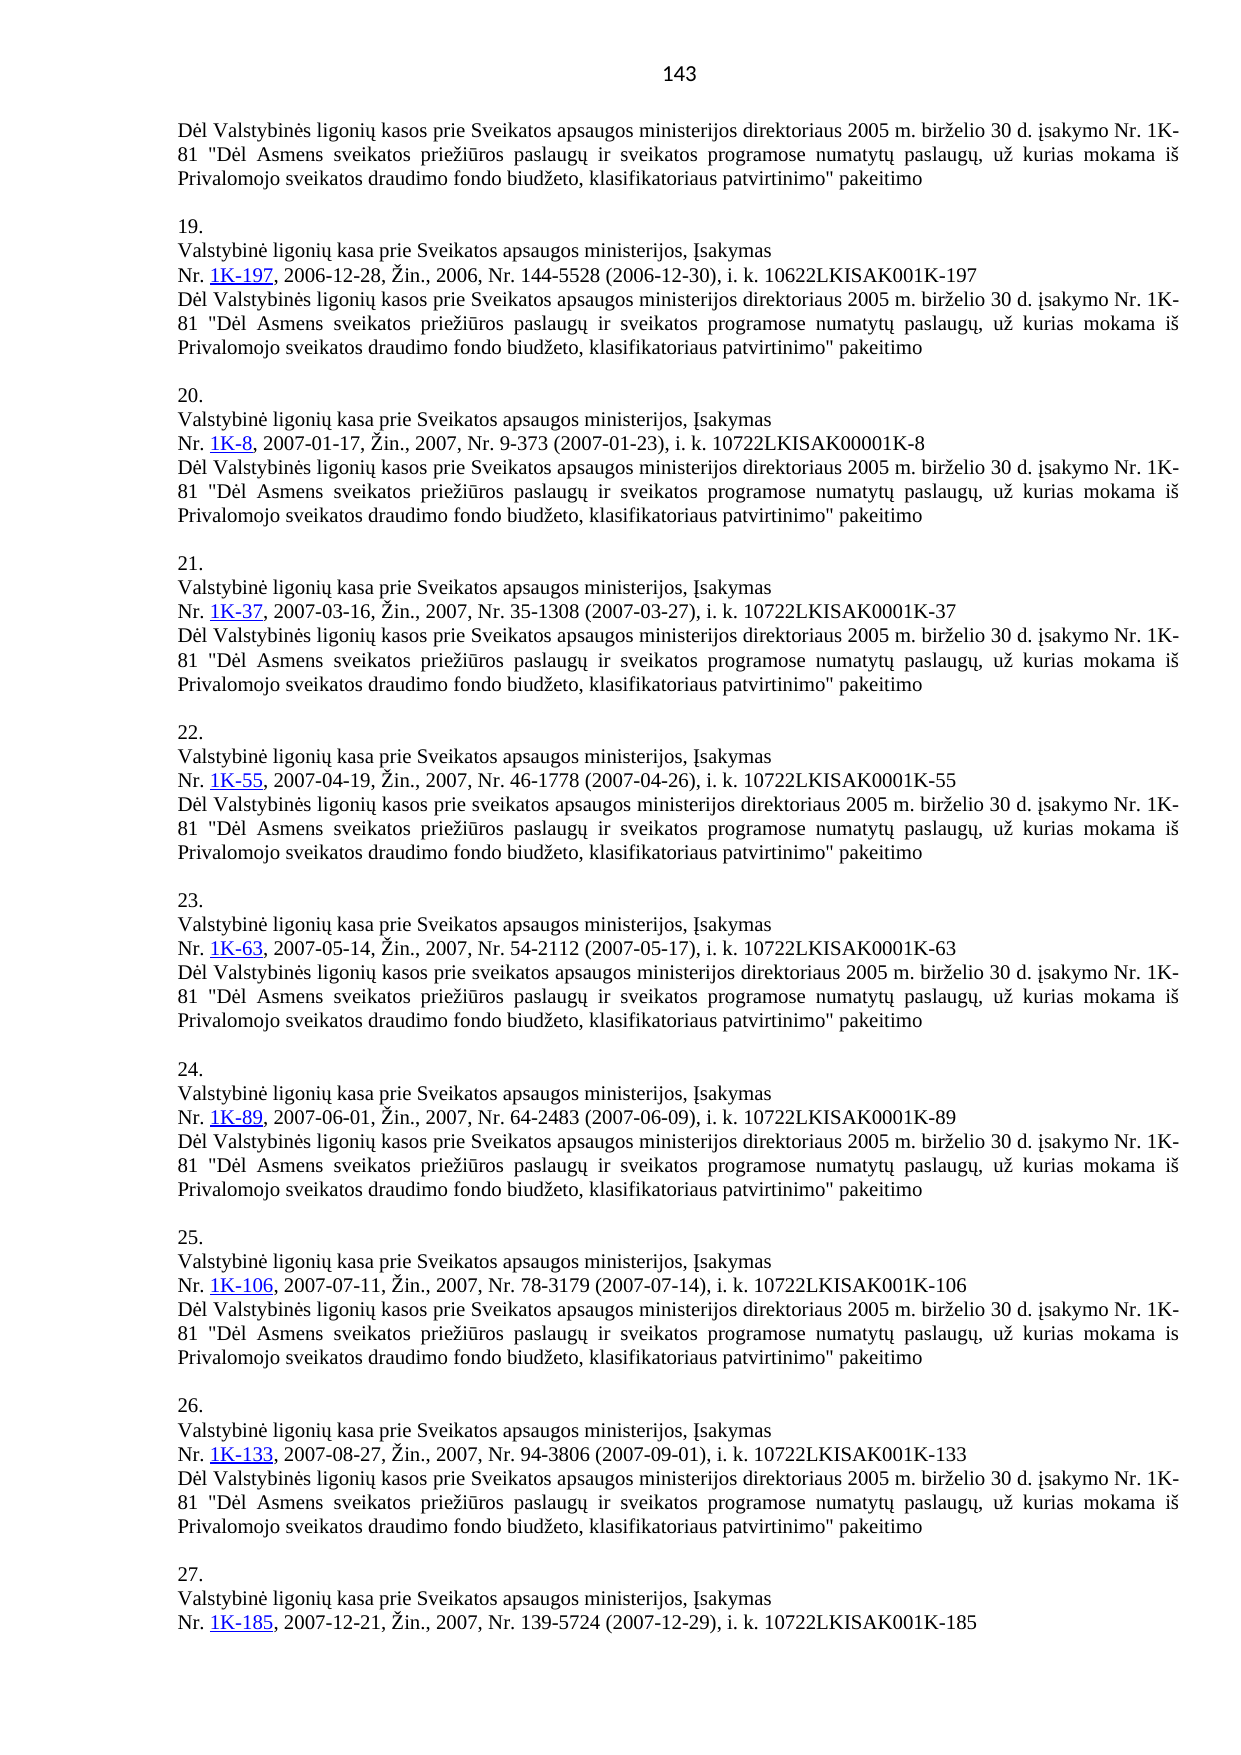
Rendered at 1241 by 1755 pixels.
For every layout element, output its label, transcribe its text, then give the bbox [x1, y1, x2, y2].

text 21. [177, 551, 1181, 575]
text Nr. 1K-8, 2007-01-17, Žin., 2007, Nr. 9-373 (2007-01-23), i. k. 10722LKISAK00001K-8 [177, 431, 1181, 455]
text 20. [177, 383, 1181, 407]
text Valstybinė ligonių kasa prie Sveikatos apsaugos ministerijos, Įsakymas [177, 744, 1181, 768]
text 26. [177, 1393, 1181, 1417]
text Dėl Valstybinės ligonių kasos prie Sveikatos apsaugos ministerijos direktoriaus 2005 m. birželio 30 d. įsakymo Nr. 1K-81 "Dėl Asmens sveikatos priežiūros paslaugų ir sveikatos programose numatytų paslaugų, už kurias mokama iš Privalomojo sveikatos draudimo fondo biudžeto, klasifikatoriaus patvirtinimo" pakeitimo [177, 1466, 1181, 1538]
text 23. [177, 888, 1181, 912]
text Valstybinė ligonių kasa prie Sveikatos apsaugos ministerijos, Įsakymas [177, 1586, 1181, 1610]
text Nr. 1K-106, 2007-07-11, Žin., 2007, Nr. 78-3179 (2007-07-14), i. k. 10722LKISAK001K-106 [177, 1273, 1181, 1297]
text Dėl Valstybinės ligonių kasos prie sveikatos apsaugos ministerijos direktoriaus 2005 m. birželio 30 d. įsakymo Nr. 1K-81 "Dėl Asmens sveikatos priežiūros paslaugų ir sveikatos programose numatytų paslaugų, už kurias mokama iš Privalomojo sveikatos draudimo fondo biudžeto, klasifikatoriaus patvirtinimo" pakeitimo [177, 960, 1181, 1032]
text Valstybinė ligonių kasa prie Sveikatos apsaugos ministerijos, Įsakymas [177, 1081, 1181, 1105]
text Valstybinė ligonių kasa prie Sveikatos apsaugos ministerijos, Įsakymas [177, 1417, 1181, 1442]
text Dėl Valstybinės ligonių kasos prie Sveikatos apsaugos ministerijos direktoriaus 2005 m. birželio 30 d. įsakymo Nr. 1K-81 "Dėl Asmens sveikatos priežiūros paslaugų ir sveikatos programose numatytų paslaugų, už kurias mokama iš Privalomojo sveikatos draudimo fondo biudžeto, klasifikatoriaus patvirtinimo" pakeitimo [177, 623, 1181, 696]
text Nr. 1K-55, 2007-04-19, Žin., 2007, Nr. 46-1778 (2007-04-26), i. k. 10722LKISAK0001K-55 [177, 768, 1181, 792]
text 22. [177, 720, 1181, 744]
text Valstybinė ligonių kasa prie Sveikatos apsaugos ministerijos, Įsakymas [177, 575, 1181, 599]
text Dėl Valstybinės ligonių kasos prie Sveikatos apsaugos ministerijos direktoriaus 2005 m. birželio 30 d. įsakymo Nr. 1K-81 "Dėl Asmens sveikatos priežiūros paslaugų ir sveikatos programose numatytų paslaugų, už kurias mokama iš Privalomojo sveikatos draudimo fondo biudžeto, klasifikatoriaus patvirtinimo" pakeitimo [177, 1129, 1181, 1201]
text Dėl Valstybinės ligonių kasos prie Sveikatos apsaugos ministerijos direktoriaus 2005 m. birželio 30 d. įsakymo Nr. 1K-81 "Dėl Asmens sveikatos priežiūros paslaugų ir sveikatos programose numatytų paslaugų, už kurias mokama iš Privalomojo sveikatos draudimo fondo biudžeto, klasifikatoriaus patvirtinimo" pakeitimo [177, 287, 1181, 359]
text Nr. 1K-63, 2007-05-14, Žin., 2007, Nr. 54-2112 (2007-05-17), i. k. 10722LKISAK0001K-63 [177, 936, 1181, 960]
text Nr. 1K-185, 2007-12-21, Žin., 2007, Nr. 139-5724 (2007-12-29), i. k. 10722LKISAK001K-185 [177, 1610, 1181, 1634]
text 27. [177, 1562, 1181, 1586]
text Valstybinė ligonių kasa prie Sveikatos apsaugos ministerijos, Įsakymas [177, 238, 1181, 262]
text 24. [177, 1057, 1181, 1081]
text 19. [177, 214, 1181, 238]
text Nr. 1K-133, 2007-08-27, Žin., 2007, Nr. 94-3806 (2007-09-01), i. k. 10722LKISAK001K-133 [177, 1442, 1181, 1466]
text 25. [177, 1225, 1181, 1249]
text Nr. 1K-197, 2006-12-28, Žin., 2006, Nr. 144-5528 (2006-12-30), i. k. 10622LKISAK001K-197 [177, 262, 1181, 287]
text Valstybinė ligonių kasa prie Sveikatos apsaugos ministerijos, Įsakymas [177, 407, 1181, 431]
text Nr. 1K-89, 2007-06-01, Žin., 2007, Nr. 64-2483 (2007-06-09), i. k. 10722LKISAK0001K-89 [177, 1105, 1181, 1129]
text Dėl Valstybinės ligonių kasos prie Sveikatos apsaugos ministerijos direktoriaus 2005 m. birželio 30 d. įsakymo Nr. 1K-81 "Dėl Asmens sveikatos priežiūros paslaugų ir sveikatos programose numatytų paslaugų, už kurias mokama iš Privalomojo sveikatos draudimo fondo biudžeto, klasifikatoriaus patvirtinimo" pakeitimo [177, 455, 1181, 527]
text Dėl Valstybinės ligonių kasos prie Sveikatos apsaugos ministerijos direktoriaus 2005 m. birželio 30 d. įsakymo Nr. 1K-81 "Dėl Asmens sveikatos priežiūros paslaugų ir sveikatos programose numatytų paslaugų, už kurias mokama iš Privalomojo sveikatos draudimo fondo biudžeto, klasifikatoriaus patvirtinimo" pakeitimo [177, 118, 1181, 190]
text Nr. 1K-37, 2007-03-16, Žin., 2007, Nr. 35-1308 (2007-03-27), i. k. 10722LKISAK0001K-37 [177, 599, 1181, 623]
text Dėl Valstybinės ligonių kasos prie sveikatos apsaugos ministerijos direktoriaus 2005 m. birželio 30 d. įsakymo Nr. 1K-81 "Dėl Asmens sveikatos priežiūros paslaugų ir sveikatos programose numatytų paslaugų, už kurias mokama iš Privalomojo sveikatos draudimo fondo biudžeto, klasifikatoriaus patvirtinimo" pakeitimo [177, 792, 1181, 864]
text Valstybinė ligonių kasa prie Sveikatos apsaugos ministerijos, Įsakymas [177, 1249, 1181, 1273]
text Dėl Valstybinės ligonių kasos prie Sveikatos apsaugos ministerijos direktoriaus 2005 m. birželio 30 d. įsakymo Nr. 1K-81 "Dėl Asmens sveikatos priežiūros paslaugų ir sveikatos programose numatytų paslaugų, už kurias mokama is Privalomojo sveikatos draudimo fondo biudžeto, klasifikatoriaus patvirtinimo" pakeitimo [177, 1297, 1181, 1369]
text Valstybinė ligonių kasa prie Sveikatos apsaugos ministerijos, Įsakymas [177, 912, 1181, 936]
